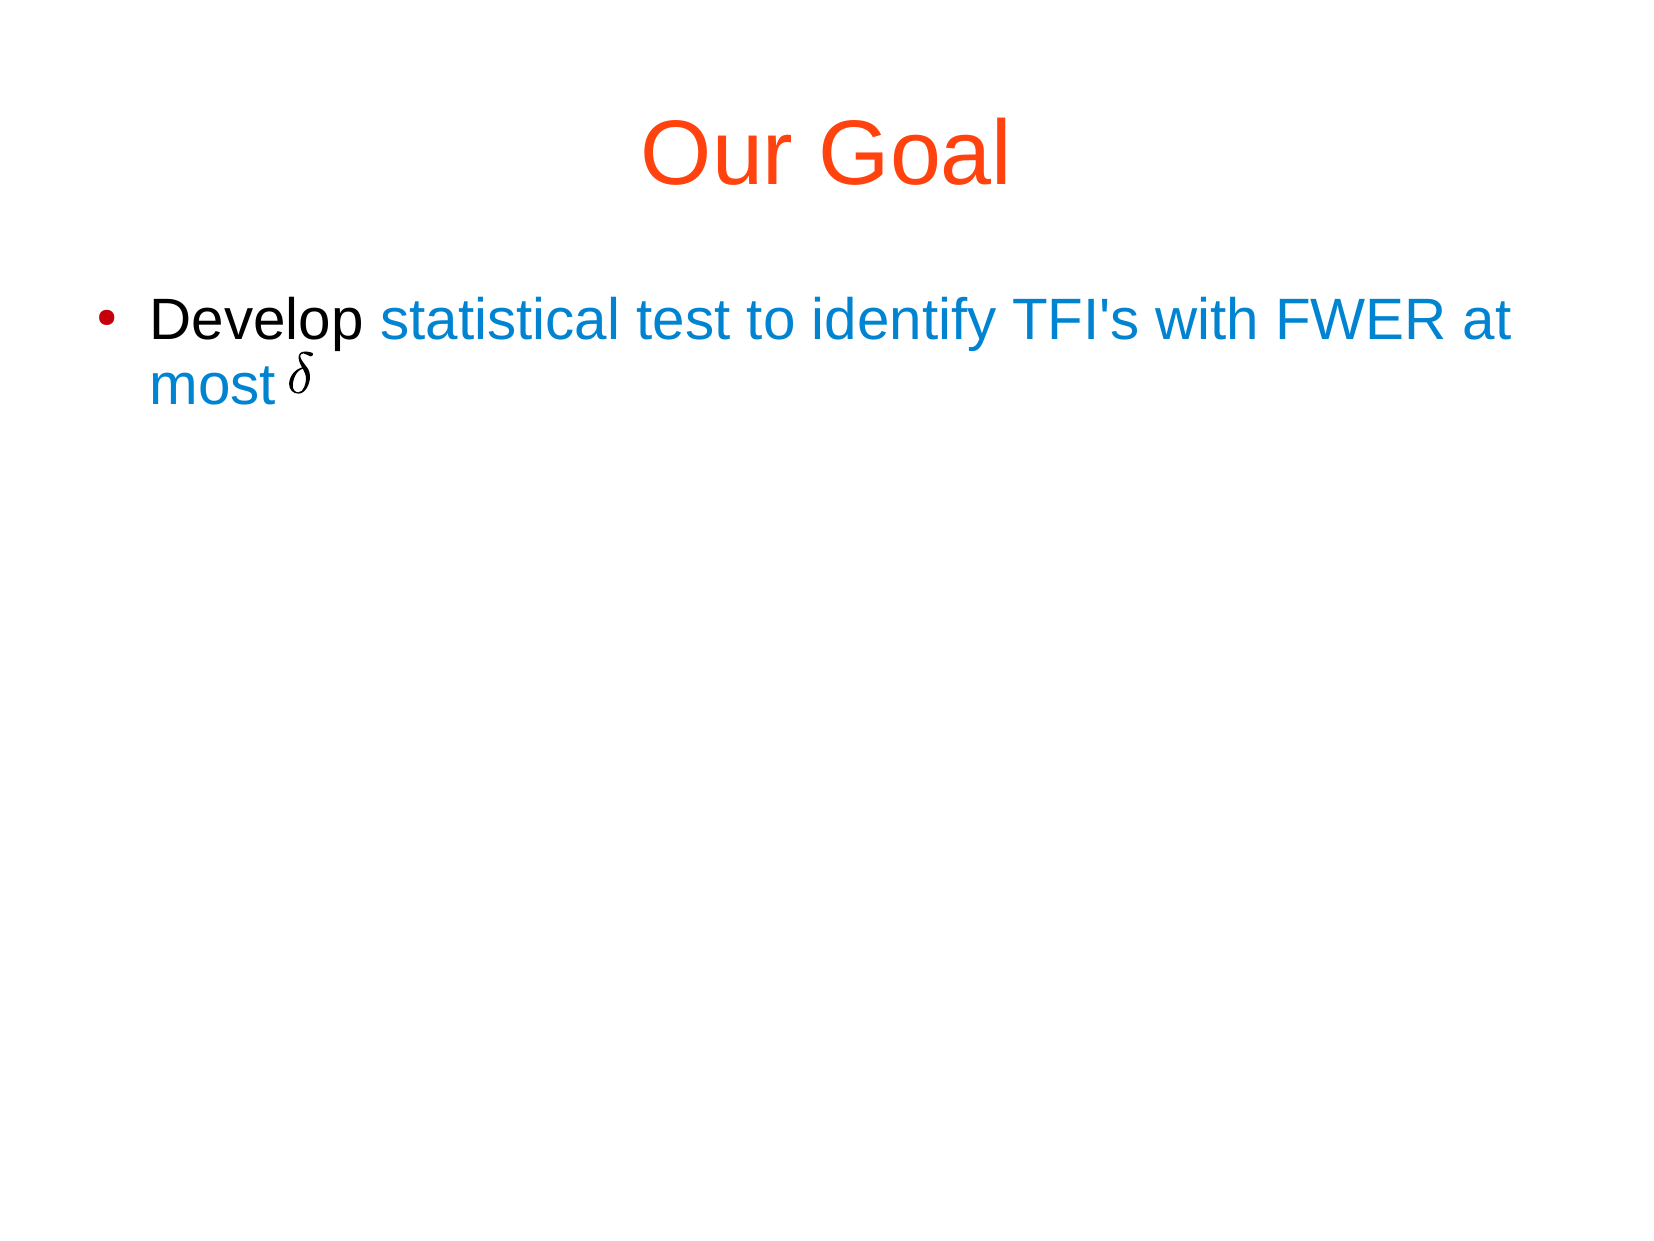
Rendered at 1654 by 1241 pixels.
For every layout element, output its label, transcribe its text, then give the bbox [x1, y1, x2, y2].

picture [289, 351, 314, 394]
list Develop statistical test to identify TFI's with FWER at most [78, 286, 1534, 1197]
title Our Goal [82, 49, 1571, 257]
